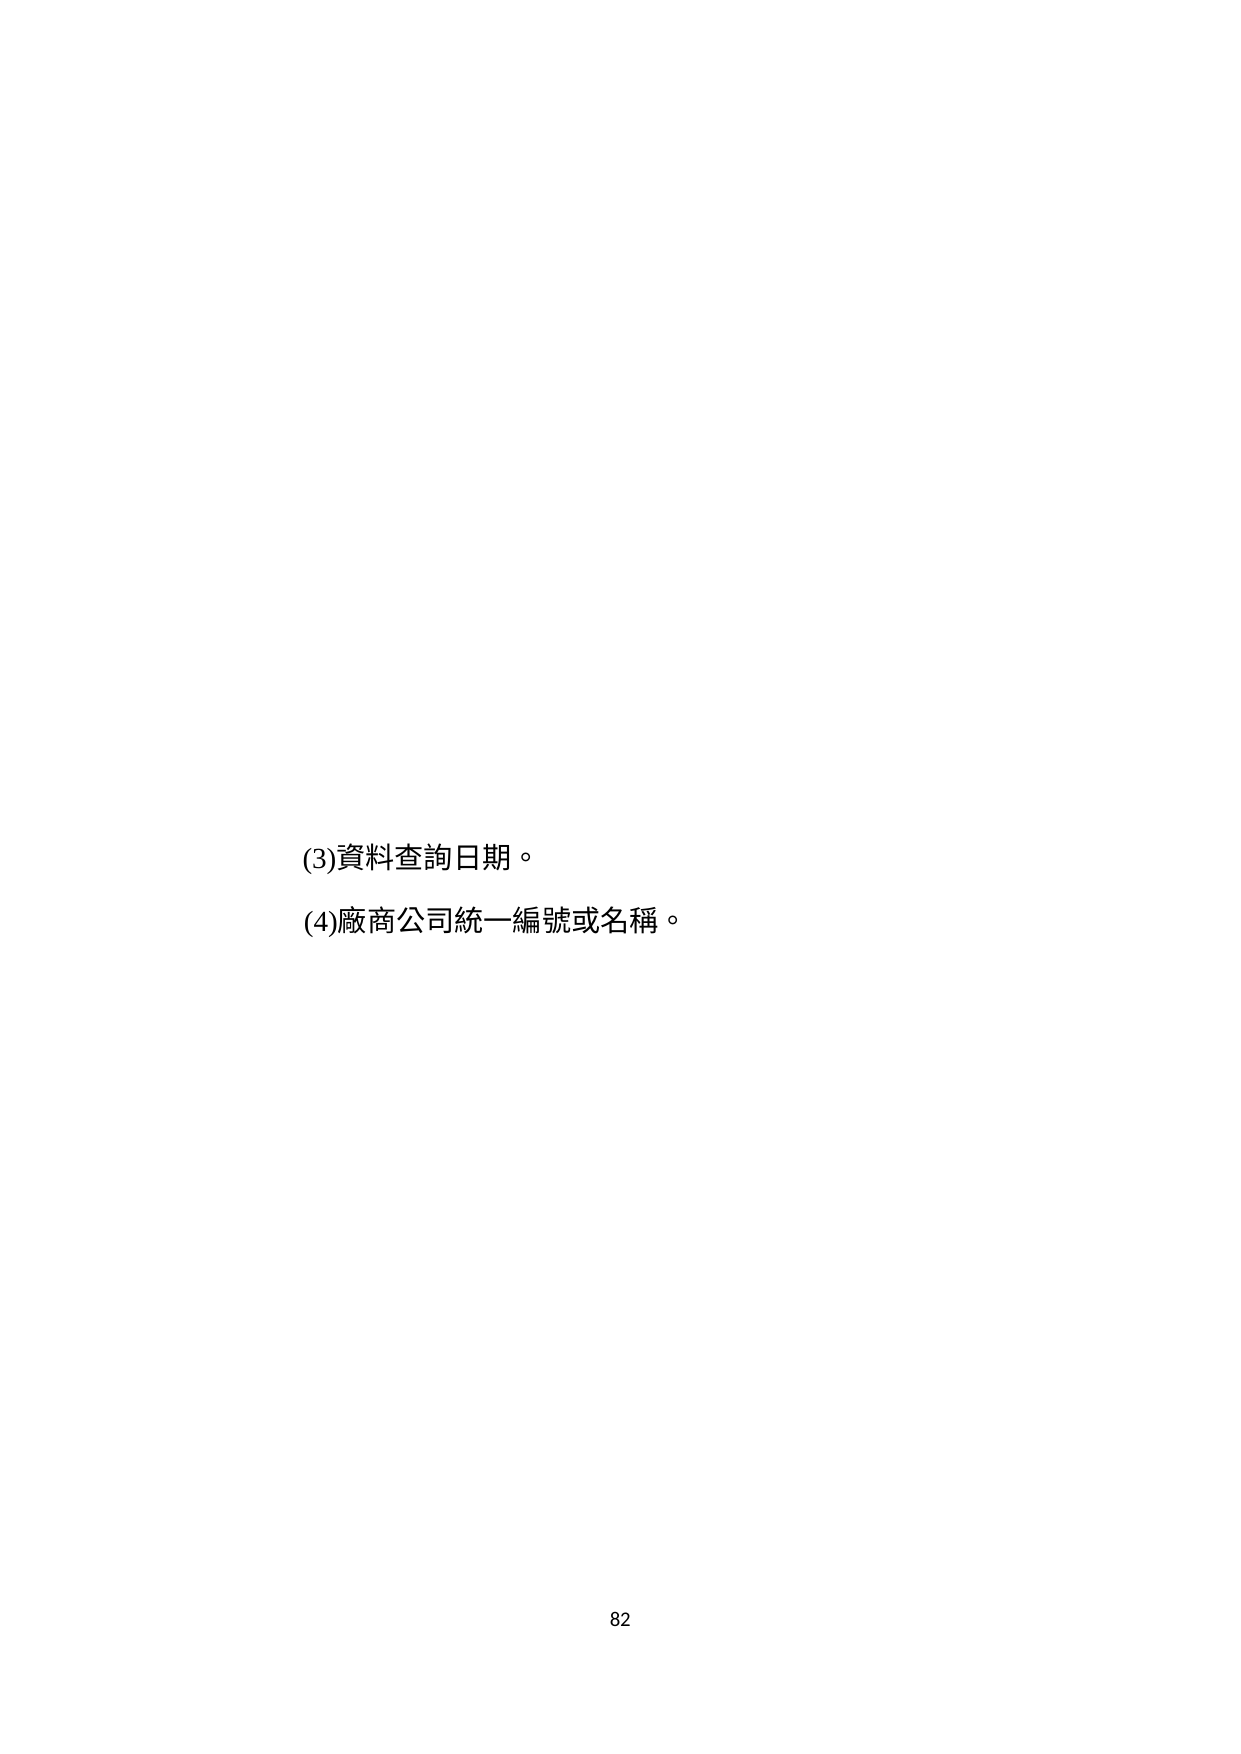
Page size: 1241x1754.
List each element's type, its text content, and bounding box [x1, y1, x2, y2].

text (3)資料查詢日期。 [251, 814, 1092, 877]
text (4)廠商公司統一編號或名稱。 [251, 877, 1092, 939]
